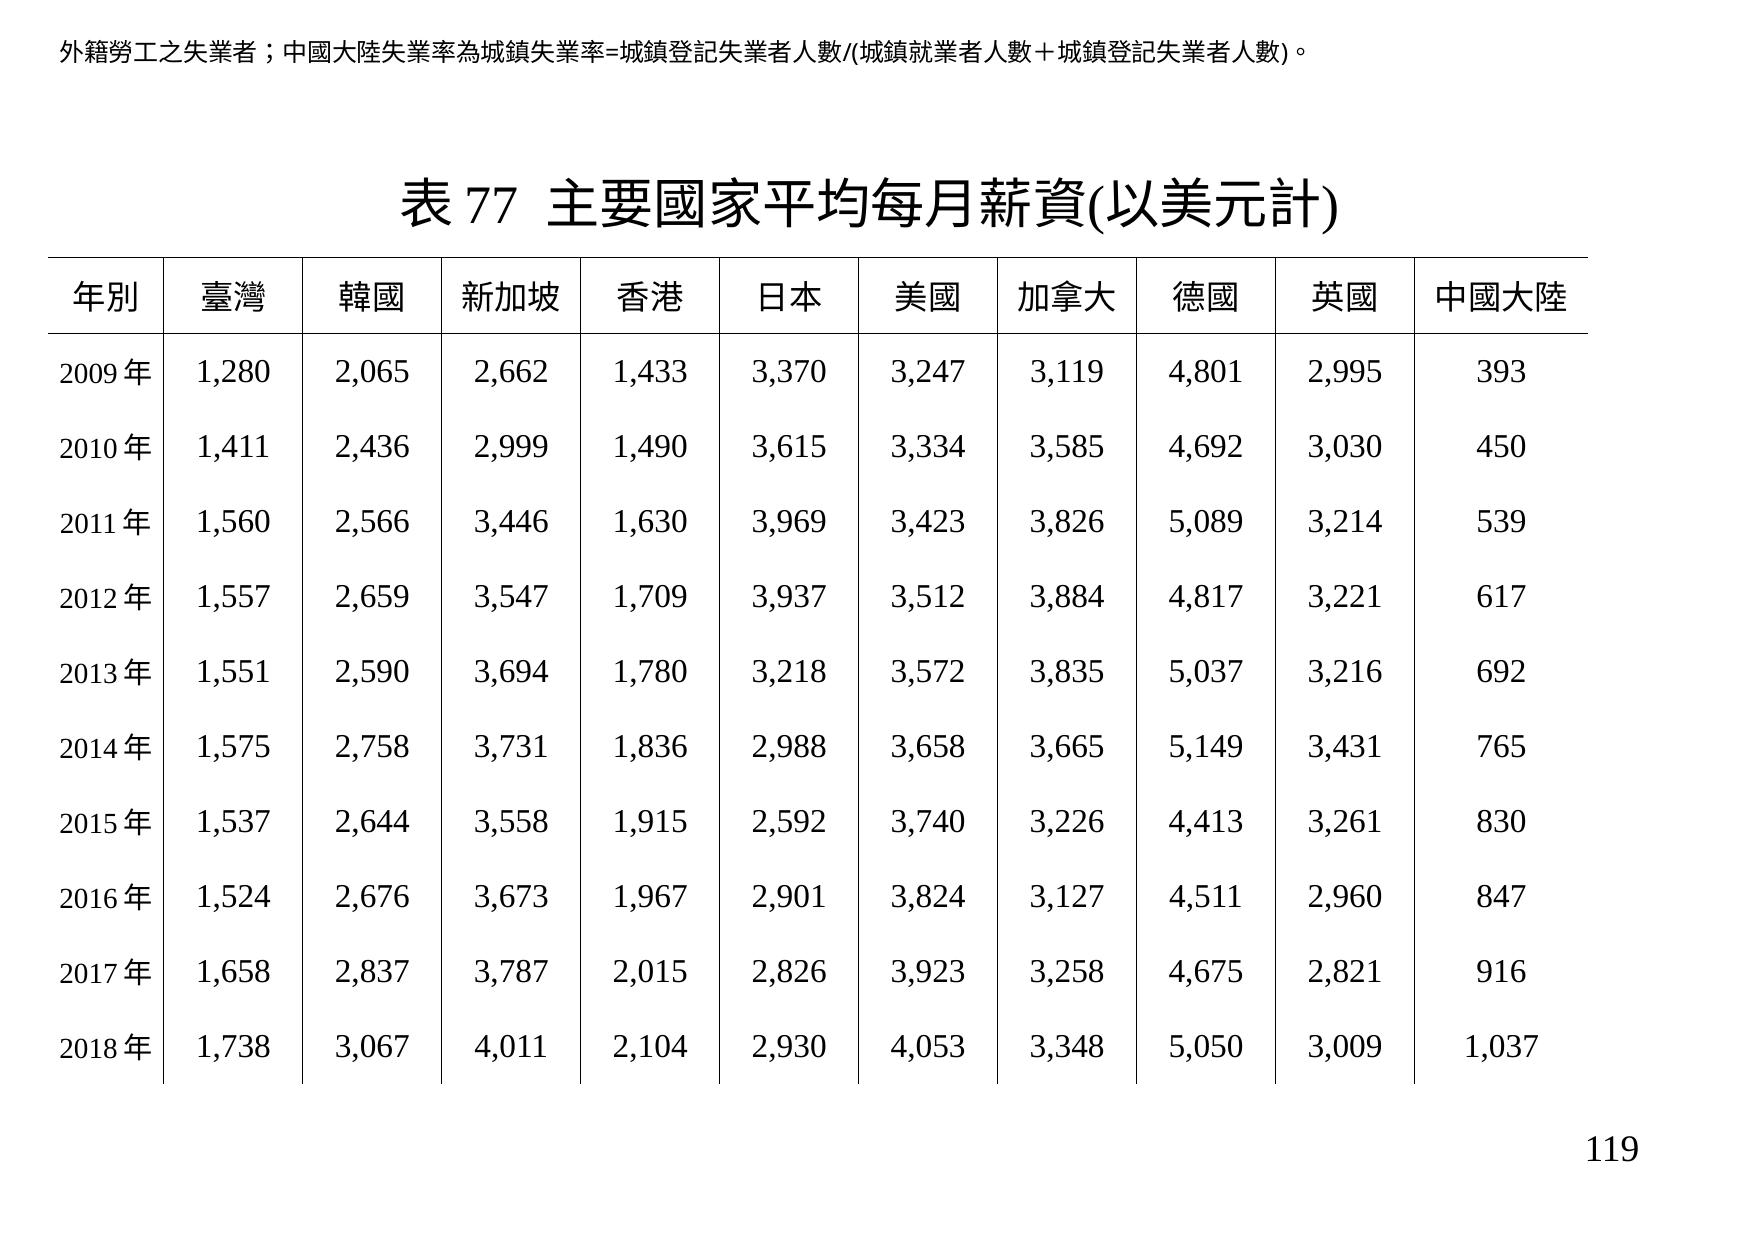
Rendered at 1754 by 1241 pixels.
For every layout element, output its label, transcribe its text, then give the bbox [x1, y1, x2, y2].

table_cell 765 [1415, 709, 1588, 784]
table_cell 2,662 [442, 334, 580, 409]
table_cell 1,836 [581, 709, 719, 784]
table_cell 4,817 [1137, 559, 1275, 634]
table_cell 2,644 [303, 784, 441, 859]
table_cell 3,826 [998, 484, 1136, 559]
table_cell 1,658 [164, 934, 302, 1009]
table_cell 2,676 [303, 859, 441, 934]
table_cell 3,216 [1276, 634, 1414, 709]
table_cell 3,969 [720, 484, 858, 559]
table_cell 1,709 [581, 559, 719, 634]
table_cell 3,221 [1276, 559, 1414, 634]
table_header 臺灣 [164, 258, 302, 333]
table_header 加拿大 [998, 258, 1136, 333]
table_cell 2017年 [48, 934, 163, 1009]
table_cell 1,280 [164, 334, 302, 409]
table_cell 3,030 [1276, 409, 1414, 484]
table_cell 3,923 [859, 934, 997, 1009]
table_cell 3,009 [1276, 1009, 1414, 1084]
table_cell 2,065 [303, 334, 441, 409]
table_cell 3,218 [720, 634, 858, 709]
table_cell 4,801 [1137, 334, 1275, 409]
table_cell 2,999 [442, 409, 580, 484]
table_cell 2009年 [48, 334, 163, 409]
table_cell 2,826 [720, 934, 858, 1009]
table_cell 5,149 [1137, 709, 1275, 784]
table_cell 3,348 [998, 1009, 1136, 1084]
table_cell 2,659 [303, 559, 441, 634]
table_cell 1,490 [581, 409, 719, 484]
table_cell 3,423 [859, 484, 997, 559]
table_header 韓國 [303, 258, 441, 333]
table_cell 3,572 [859, 634, 997, 709]
table_cell 3,067 [303, 1009, 441, 1084]
table_cell 5,089 [1137, 484, 1275, 559]
table_cell 2,758 [303, 709, 441, 784]
table_header 香港 [581, 258, 719, 333]
table_cell 1,967 [581, 859, 719, 934]
table_cell 3,247 [859, 334, 997, 409]
table_cell 3,334 [859, 409, 997, 484]
table_cell 3,731 [442, 709, 580, 784]
table_cell 2015年 [48, 784, 163, 859]
table_cell 2,592 [720, 784, 858, 859]
table_cell 3,258 [998, 934, 1136, 1009]
table_cell 3,835 [998, 634, 1136, 709]
table_cell 3,824 [859, 859, 997, 934]
table_cell 916 [1415, 934, 1588, 1009]
subtitle 表77 主要國家平均每月薪資(以美元計) [59, 144, 1639, 257]
table_cell 847 [1415, 859, 1588, 934]
table_cell 3,431 [1276, 709, 1414, 784]
table_cell 3,740 [859, 784, 997, 859]
table_cell 3,547 [442, 559, 580, 634]
table_cell 2,821 [1276, 934, 1414, 1009]
table_cell 2,960 [1276, 859, 1414, 934]
table_cell 3,127 [998, 859, 1136, 934]
table_cell 2013年 [48, 634, 163, 709]
table_cell 617 [1415, 559, 1588, 634]
table_cell 4,011 [442, 1009, 580, 1084]
table_cell 1,037 [1415, 1009, 1588, 1084]
table_cell 4,511 [1137, 859, 1275, 934]
table_cell 3,370 [720, 334, 858, 409]
table_cell 2,988 [720, 709, 858, 784]
table_cell 1,630 [581, 484, 719, 559]
table_cell 3,665 [998, 709, 1136, 784]
table_cell 450 [1415, 409, 1588, 484]
table_cell 4,692 [1137, 409, 1275, 484]
table_cell 3,558 [442, 784, 580, 859]
table_cell 5,037 [1137, 634, 1275, 709]
table_cell 2,837 [303, 934, 441, 1009]
table_cell 4,053 [859, 1009, 997, 1084]
table_cell 1,780 [581, 634, 719, 709]
table_cell 2016年 [48, 859, 163, 934]
table_cell 830 [1415, 784, 1588, 859]
table_cell 2,930 [720, 1009, 858, 1084]
table_cell 3,937 [720, 559, 858, 634]
table_cell 3,214 [1276, 484, 1414, 559]
table_cell 3,884 [998, 559, 1136, 634]
table_cell 393 [1415, 334, 1588, 409]
table_cell 1,551 [164, 634, 302, 709]
table_header 新加坡 [442, 258, 580, 333]
table_cell 4,675 [1137, 934, 1275, 1009]
table_cell 3,261 [1276, 784, 1414, 859]
table_cell 2018年 [48, 1009, 163, 1084]
table_header 美國 [859, 258, 997, 333]
table_cell 1,557 [164, 559, 302, 634]
table_cell 3,787 [442, 934, 580, 1009]
table_cell 3,658 [859, 709, 997, 784]
table_cell 1,738 [164, 1009, 302, 1084]
table_cell 2,901 [720, 859, 858, 934]
table_cell 539 [1415, 484, 1588, 559]
table_cell 2,015 [581, 934, 719, 1009]
table_cell 2,995 [1276, 334, 1414, 409]
table_cell 3,446 [442, 484, 580, 559]
table_cell 2010年 [48, 409, 163, 484]
table_cell 3,673 [442, 859, 580, 934]
table_cell 3,119 [998, 334, 1136, 409]
table_cell 1,524 [164, 859, 302, 934]
table_cell 2014年 [48, 709, 163, 784]
table_cell 5,050 [1137, 1009, 1275, 1084]
table_cell 2012年 [48, 559, 163, 634]
table_header 日本 [720, 258, 858, 333]
table_cell 2,566 [303, 484, 441, 559]
table_header 中國大陸 [1415, 258, 1588, 333]
table_header 英國 [1276, 258, 1414, 333]
table_cell 1,560 [164, 484, 302, 559]
table_cell 1,411 [164, 409, 302, 484]
table_header 年別 [48, 258, 163, 333]
table_cell 3,694 [442, 634, 580, 709]
table_cell 2,104 [581, 1009, 719, 1084]
table_header 德國 [1137, 258, 1275, 333]
table_cell 4,413 [1137, 784, 1275, 859]
table_cell 2011年 [48, 484, 163, 559]
table_cell 3,512 [859, 559, 997, 634]
table_cell 1,575 [164, 709, 302, 784]
table_cell 3,226 [998, 784, 1136, 859]
table_cell 3,615 [720, 409, 858, 484]
text 外籍勞工之失業者；中國大陸失業率為城鎮失業率=城鎮登記失業者人數/(城鎮就業者人數＋城鎮登記失業者人數)。 [59, 32, 1639, 69]
table_cell 1,915 [581, 784, 719, 859]
table_cell 2,590 [303, 634, 441, 709]
table_cell 3,585 [998, 409, 1136, 484]
table_cell 692 [1415, 634, 1588, 709]
table_cell 1,537 [164, 784, 302, 859]
table_cell 1,433 [581, 334, 719, 409]
table_cell 2,436 [303, 409, 441, 484]
